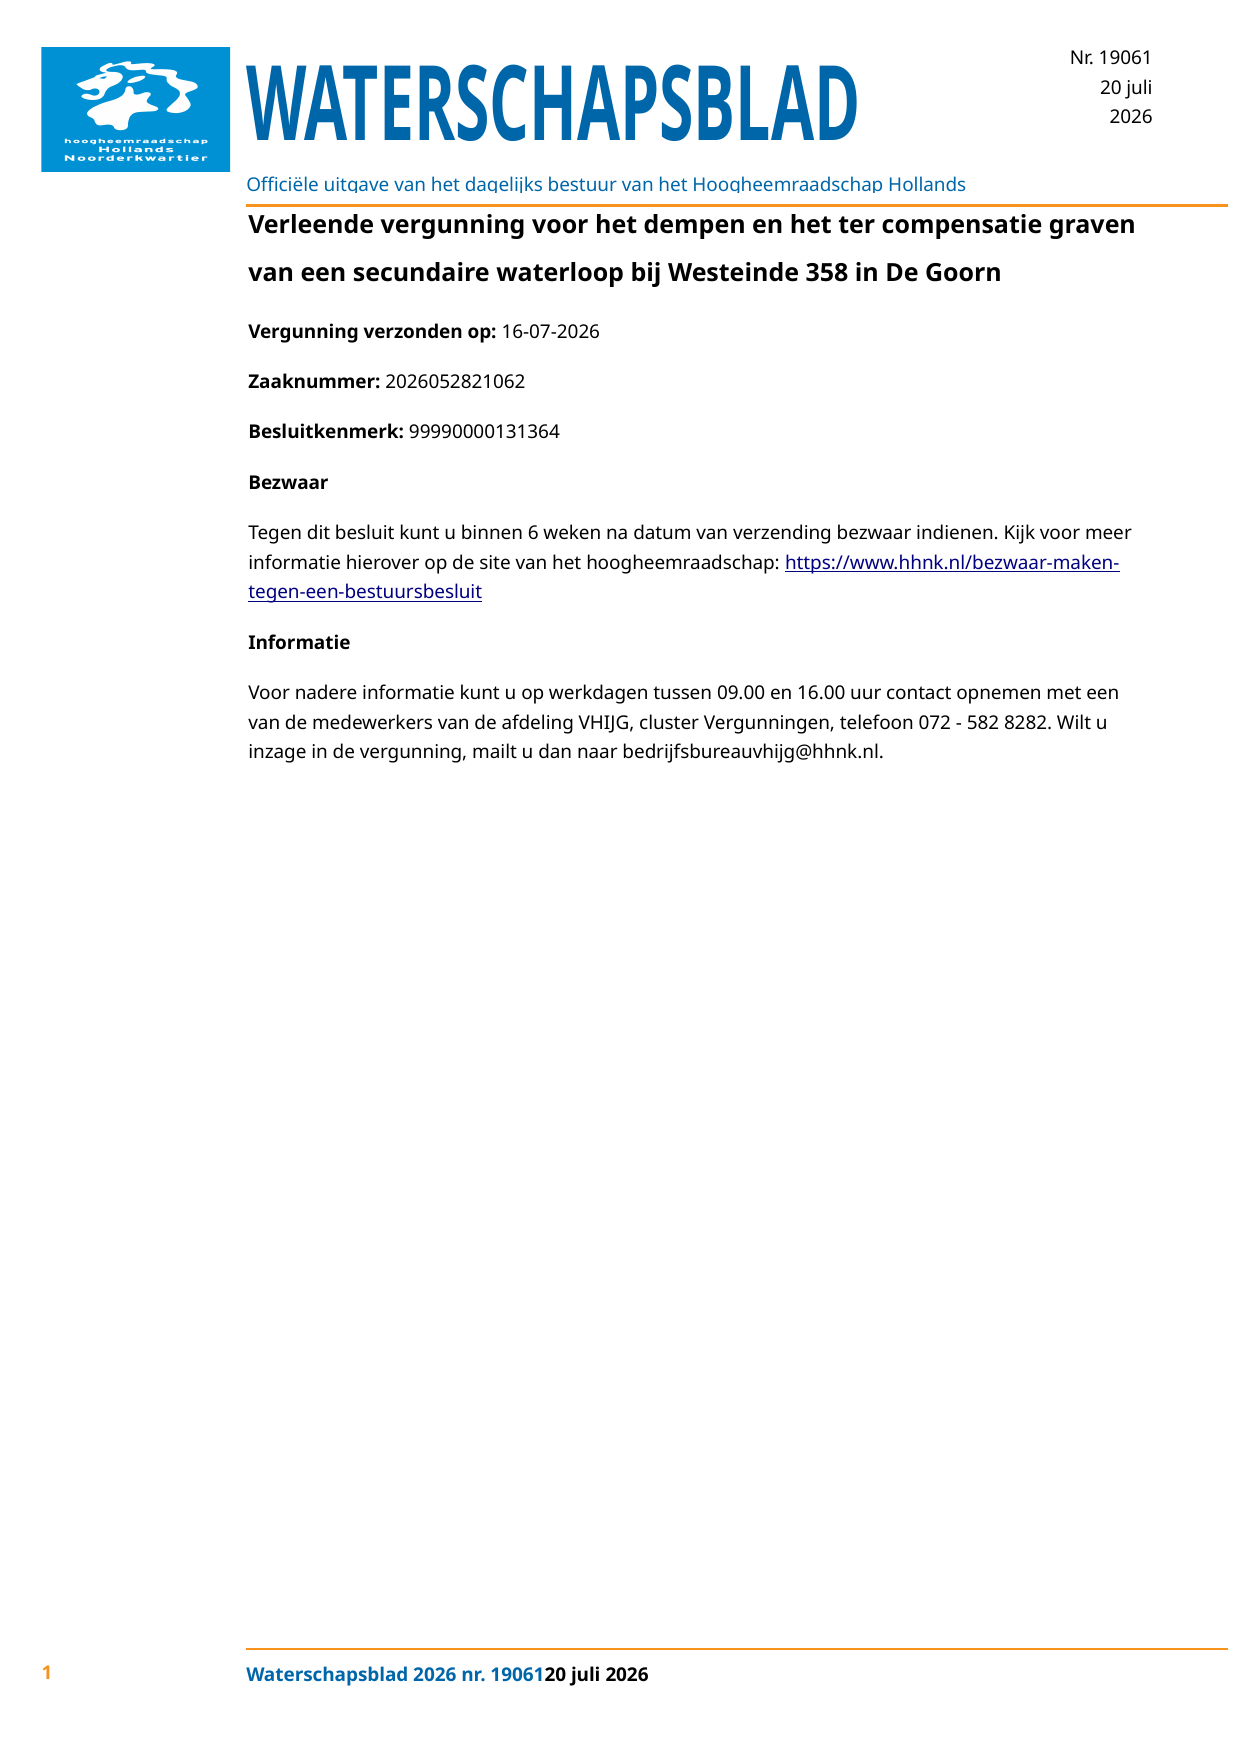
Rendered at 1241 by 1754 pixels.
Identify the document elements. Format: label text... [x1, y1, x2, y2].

text Zaaknummer: 2026052821062 [248, 368, 1152, 394]
picture [78, 64, 122, 99]
text Verleende vergunning voor het dempen en het ter compensatie graven van een secundaire waterloop bij Westeinde 358 in De Goorn [248, 207, 1152, 288]
text Voor nadere informatie kunt u op werkdagen tussen 09.00 en 16.00 uur contact opnemen met een van de medewerkers van de afdeling VHIJG, cluster Vergunningen, telefoon 072 - 582 8282. Wilt u inzage in de vergunning, mailt u dan naar bedrijfsbureauvhijg@hhnk.nl. [248, 679, 1152, 764]
text Tegen dit besluit kunt u binnen 6 weken na datum van verzending bezwaar indienen. Kijk voor meer informatie hierover op de site van het hoogheemraadschap: https://www.hhnk.nl/bezwaar-maken-tegen-een-bestuursbesluit [248, 519, 1152, 604]
text Bezwaar [248, 469, 1152, 495]
picture [88, 87, 157, 130]
text Informatie [248, 629, 1152, 655]
picture [118, 62, 197, 112]
text Vergunning verzonden op: 16-07-2026 [248, 318, 1152, 344]
picture [129, 76, 144, 82]
text Besluitkenmerk: 99990000131364 [248, 419, 1152, 444]
